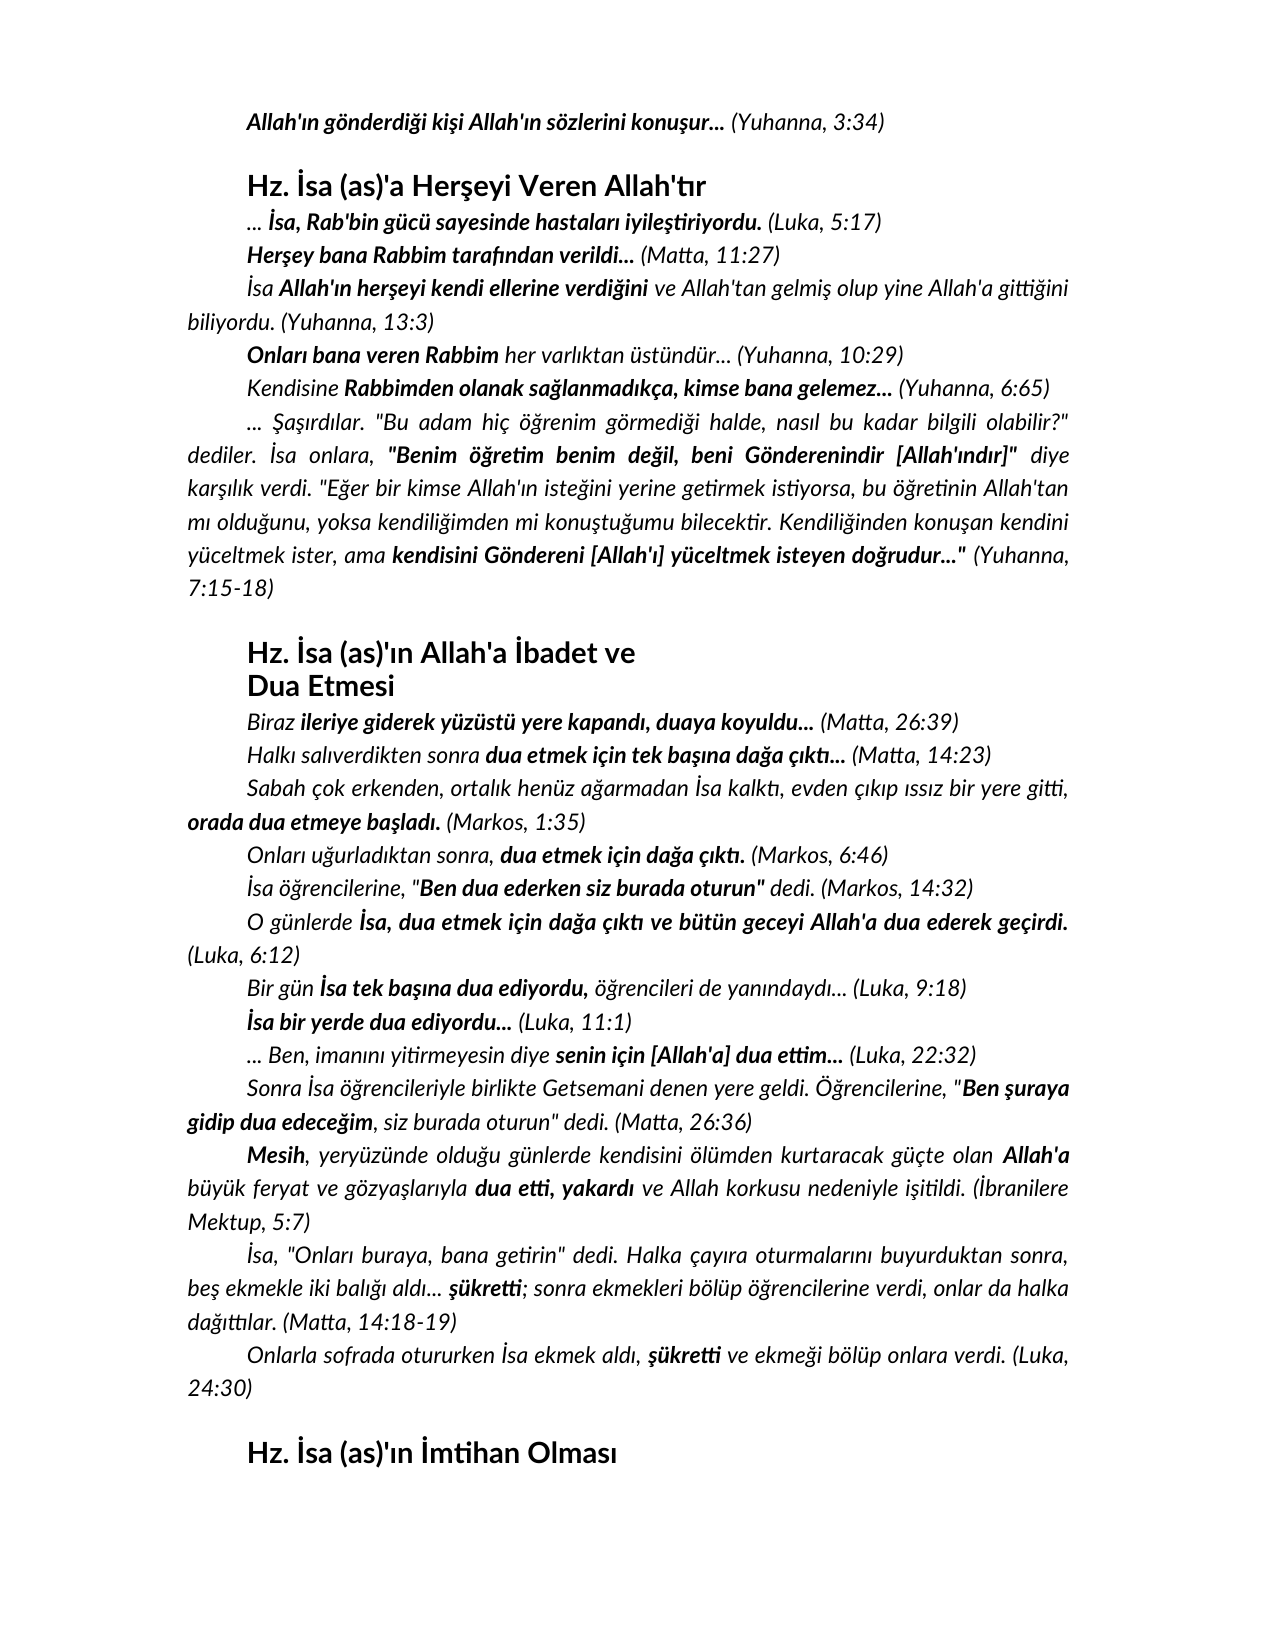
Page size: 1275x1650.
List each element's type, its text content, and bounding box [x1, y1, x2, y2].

text Kendisine Rabbimden olanak sağlanmadıkça, kimse bana gelemez... (Yuhanna, 6:65) [187, 370, 1070, 403]
text Allah'ın gönderdiği kişi Allah'ın sözlerini konuşur... (Yuhanna, 3:34) [187, 103, 1070, 137]
text Hz. İsa (as)'a Herşeyi Veren Allah'tır [187, 170, 1070, 203]
text Onlarla sofrada otururken İsa ekmek aldı, şükretti ve ekmeği bölüp onlara verdi. (Luka, 24:30) [187, 1337, 1070, 1403]
text ... Ben, imanını yitirmeyesin diye senin için [Allah'a] dua ettim... (Luka, 22:32) [187, 1037, 1070, 1070]
text Onları bana veren Rabbim her varlıktan üstündür... (Yuhanna, 10:29) [187, 337, 1070, 370]
text İsa bir yerde dua ediyordu... (Luka, 11:1) [187, 1003, 1070, 1037]
text Sabah çok erkenden, ortalık henüz ağarmadan İsa kalktı, evden çıkıp ıssız bir yere gitti, orada dua etmeye başladı. (Markos, 1:35) [187, 770, 1070, 837]
text Halkı salıverdikten sonra dua etmek için tek başına dağa çıktı... (Matta, 14:23) [187, 737, 1070, 770]
text İsa öğrencilerine, "Ben dua ederken siz burada oturun" dedi. (Markos, 14:32) [187, 870, 1070, 903]
text Herşey bana Rabbim tarafından verildi... (Matta, 11:27) [187, 237, 1070, 270]
text Dua Etmesi [187, 670, 1070, 703]
text Hz. İsa (as)'ın Allah'a İbadet ve [187, 637, 1070, 670]
text Mesih, yeryüzünde olduğu günlerde kendisini ölümden kurtaracak güçte olan Allah'a büyük feryat ve gözyaşlarıyla dua etti, yakardı ve Allah korkusu nedeniyle işitildi. (İbranilere Mektup, 5:7) [187, 1137, 1070, 1237]
text O günlerde İsa, dua etmek için dağa çıktı ve bütün geceyi Allah'a dua ederek geçirdi. (Luka, 6:12) [187, 903, 1070, 970]
text Bir gün İsa tek başına dua ediyordu, öğrencileri de yanındaydı... (Luka, 9:18) [187, 970, 1070, 1003]
text Hz. İsa (as)'ın İmtihan Olması [187, 1437, 1070, 1470]
text ... İsa, Rab'bin gücü sayesinde hastaları iyileştiriyordu. (Luka, 5:17) [187, 203, 1070, 237]
text Biraz ileriye giderek yüzüstü yere kapandı, duaya koyuldu... (Matta, 26:39) [187, 703, 1070, 737]
text İsa, "Onları buraya, bana getirin" dedi. Halka çayıra oturmalarını buyurduktan sonra, beş ekmekle iki balığı aldı... şükretti; sonra ekmekleri bölüp öğrencilerine verdi, onlar da halka dağıttılar. (Matta, 14:18-19) [187, 1237, 1070, 1337]
text ... Şaşırdılar. "Bu adam hiç öğrenim görmediği halde, nasıl bu kadar bilgili olabilir?" dediler. İsa onlara, "Benim öğretim benim değil, beni Gönderenindir [Allah'ındır]" diye karşılık verdi. "Eğer bir kimse Allah'ın isteğini yerine getirmek istiyorsa, bu öğretinin Allah'tan mı olduğunu, yoksa kendiliğimden mi konuştuğumu bilecektir. Kendiliğinden konuşan kendini yüceltmek ister, ama kendisini Göndereni [Allah'ı] yüceltmek isteyen doğrudur..." (Yuhanna, 7:15-18) [187, 403, 1070, 603]
text Onları uğurladıktan sonra, dua etmek için dağa çıktı. (Markos, 6:46) [187, 837, 1070, 870]
text İsa Allah'ın herşeyi kendi ellerine verdiğini ve Allah'tan gelmiş olup yine Allah'a gittiğini biliyordu. (Yuhanna, 13:3) [187, 270, 1070, 337]
text Sonra İsa öğrencileriyle birlikte Getsemani denen yere geldi. Öğrencilerine, "Ben şuraya gidip dua edeceğim, siz burada oturun" dedi. (Matta, 26:36) [187, 1070, 1070, 1137]
